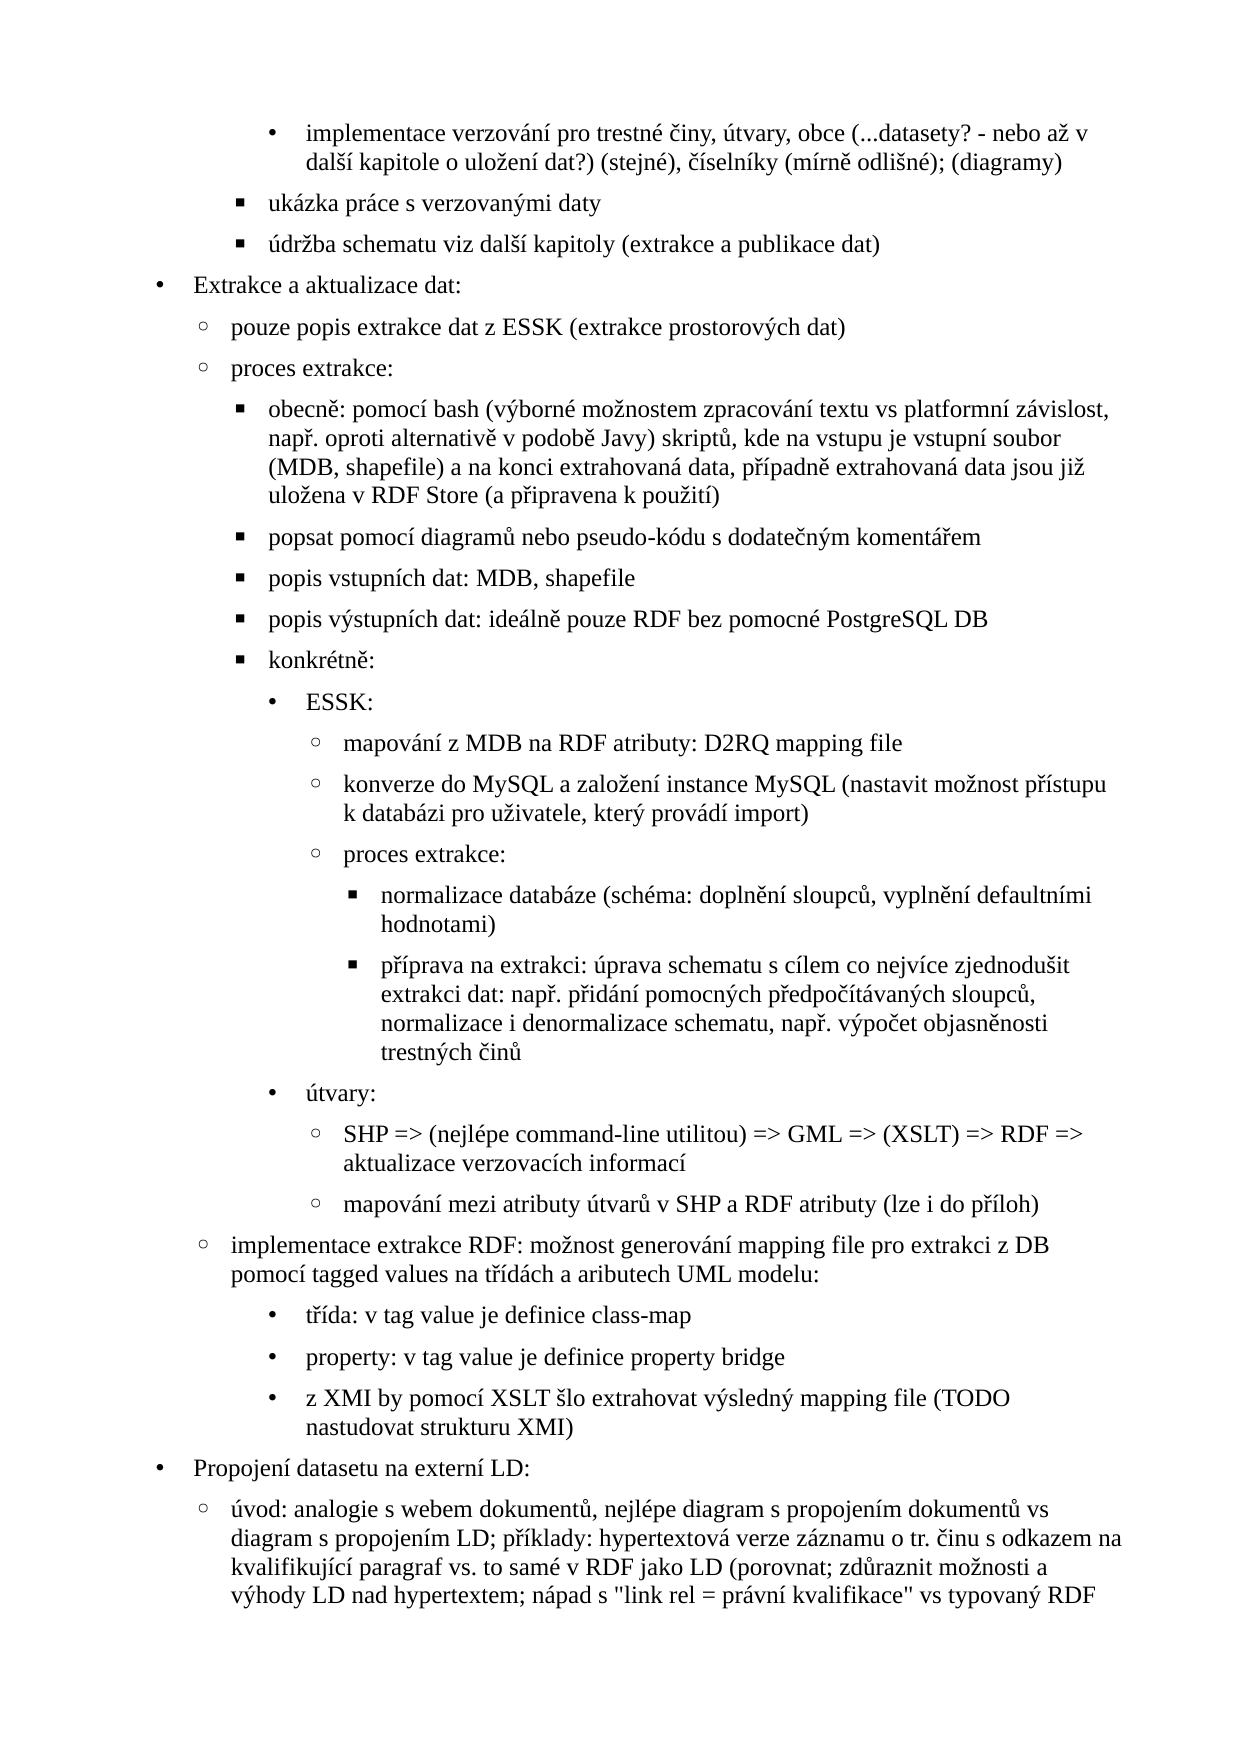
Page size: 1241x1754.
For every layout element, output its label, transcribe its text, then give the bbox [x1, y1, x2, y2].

list SHP => (nejlépe command-line utilitou) => GML => (XSLT) => RDF => aktualizace verzovacích informací [306, 1119, 1122, 1177]
list ukázka práce s verzovanými daty [231, 188, 1122, 217]
list mapování mezi atributy útvarů v SHP a RDF atributy (lze i do příloh) [306, 1189, 1122, 1218]
list ESSK: [268, 687, 1122, 716]
list Extrakce a aktualizace dat: [156, 271, 1122, 299]
list konkrétně: [231, 646, 1122, 674]
list mapování z MDB na RDF atributy: D2RQ mapping file [306, 728, 1122, 757]
list příprava na extrakci: úprava schematu s cílem co nejvíce zjednodušit extrakci dat: např. přidání pomocných předpočítávaných sloupců, normalizace i denormalizace schematu, např. výpočet objasněnosti trestných činů [343, 951, 1122, 1066]
list úvod: analogie s webem dokumentů, nejlépe diagram s propojením dokumentů vs diagram s propojením LD; příklady: hypertextová verze záznamu o tr. činu s odkazem na kvalifikující paragraf vs. to samé v RDF jako LD (porovnat; zdůraznit možnosti a výhody LD nad hypertextem; nápad s "link rel = právní kvalifikace" vs typovaný RDF [193, 1494, 1122, 1609]
list proces extrakce: [306, 839, 1122, 868]
list obecně: pomocí bash (výborné možnostem zpracování textu vs platformní závislost, např. oproti alternativě v podobě Javy) skriptů, kde na vstupu je vstupní soubor (MDB, shapefile) a na konci extrahovaná data, případně extrahovaná data jsou již uložena v RDF Store (a připravena k použití) [231, 394, 1122, 509]
list proces extrakce: [193, 353, 1122, 382]
list popis vstupních dat: MDB, shapefile [231, 563, 1122, 592]
list normalizace databáze (schéma: doplnění sloupců, vyplnění defaultními hodnotami) [343, 881, 1122, 938]
list implementace verzování pro trestné činy, útvary, obce (...datasety? - nebo až v další kapitole o uložení dat?) (stejné), číselníky (mírně odlišné); (diagramy) [268, 118, 1122, 176]
list Propojení datasetu na externí LD: [156, 1453, 1122, 1482]
list třída: v tag value je definice class-map [268, 1301, 1122, 1329]
list property: v tag value je definice property bridge [268, 1342, 1122, 1371]
list pouze popis extrakce dat z ESSK (extrakce prostorových dat) [193, 312, 1122, 341]
list z XMI by pomocí XSLT šlo extrahovat výsledný mapping file (TODO nastudovat strukturu XMI) [268, 1383, 1122, 1441]
list útvary: [268, 1078, 1122, 1107]
list údržba schematu viz další kapitoly (extrakce a publikace dat) [231, 229, 1122, 258]
list popsat pomocí diagramů nebo pseudo-kódu s dodatečným komentářem [231, 522, 1122, 551]
list konverze do MySQL a založení instance MySQL (nastavit možnost přístupu k databázi pro uživatele, který provádí import) [306, 769, 1122, 827]
list implementace extrakce RDF: možnost generování mapping file pro extrakci z DB pomocí tagged values na třídách a aributech UML modelu: [193, 1231, 1122, 1288]
list popis výstupních dat: ideálně pouze RDF bez pomocné PostgreSQL DB [231, 604, 1122, 633]
